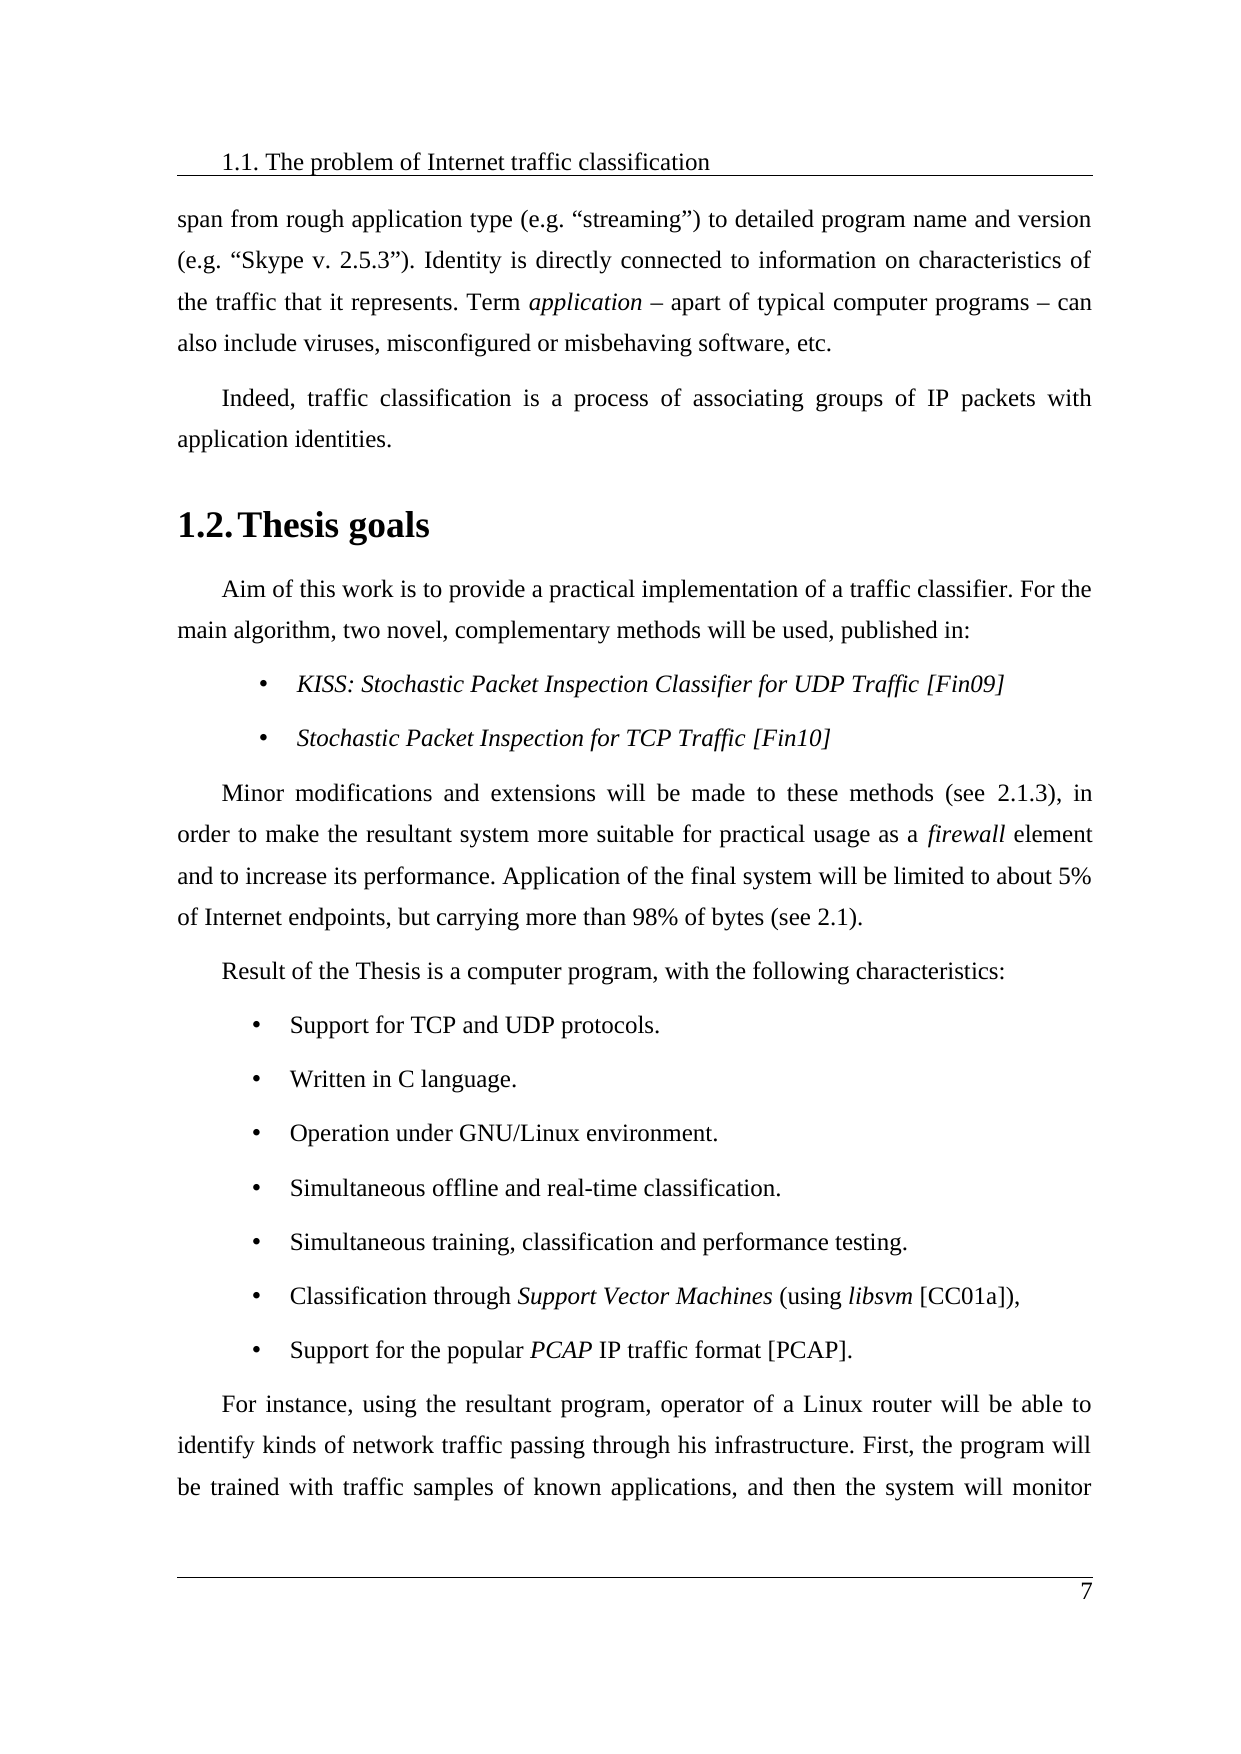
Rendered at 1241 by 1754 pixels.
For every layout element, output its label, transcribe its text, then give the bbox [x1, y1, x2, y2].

text Result of the Thesis is a computer program, with the following characteristics: [177, 957, 1093, 985]
text Indeed, traffic classification is a process of associating groups of IP packets with application identities. [177, 384, 1093, 453]
list Simultaneous offline and real-time classification. [252, 1174, 1093, 1201]
list KISS: Stochastic Packet Inspection Classifier for UDP Traffic [Fin09] [259, 671, 1093, 698]
list Classification through Support Vector Machines (using libsvm [CC01a]), [252, 1282, 1093, 1309]
list Written in C language. [252, 1066, 1093, 1093]
text Aim of this work is to provide a practical implementation of a traffic classifier. For the main algorithm, two novel, complementary methods will be used, published in: [177, 575, 1093, 644]
subtitle Thesis goals [177, 504, 1093, 546]
list Simultaneous training, classification and performance testing. [252, 1228, 1093, 1255]
text Minor modifications and extensions will be made to these methods (see 2.1.3), in order to make the resultant system more suitable for practical usage as a firewall element and to increase its performance. Application of the final system will be limited to about 5% of Internet endpoints, but carrying more than 98% of bytes (see 2.1). [177, 779, 1093, 931]
text For instance, using the resultant program, operator of a Linux router will be able to identify kinds of network traffic passing through his infrastructure. First, the program will be trained with traffic samples of known applications, and then the system will monitor [177, 1390, 1093, 1501]
list Support for the popular PCAP IP traffic format [PCAP]. [252, 1336, 1093, 1363]
text span from rough application type (e.g. “streaming”) to detailed program name and version (e.g. “Skype v. 2.5.3”). Identity is directly connected to information on characteristics of the traffic that it represents. Term application – apart of typical computer programs – can also include viruses, misconfigured or misbehaving software, etc. [177, 205, 1093, 357]
list Stochastic Packet Inspection for TCP Traffic [Fin10] [259, 724, 1093, 752]
list Support for TCP and UDP protocols. [252, 1011, 1093, 1039]
list Operation under GNU/Linux environment. [252, 1119, 1093, 1147]
